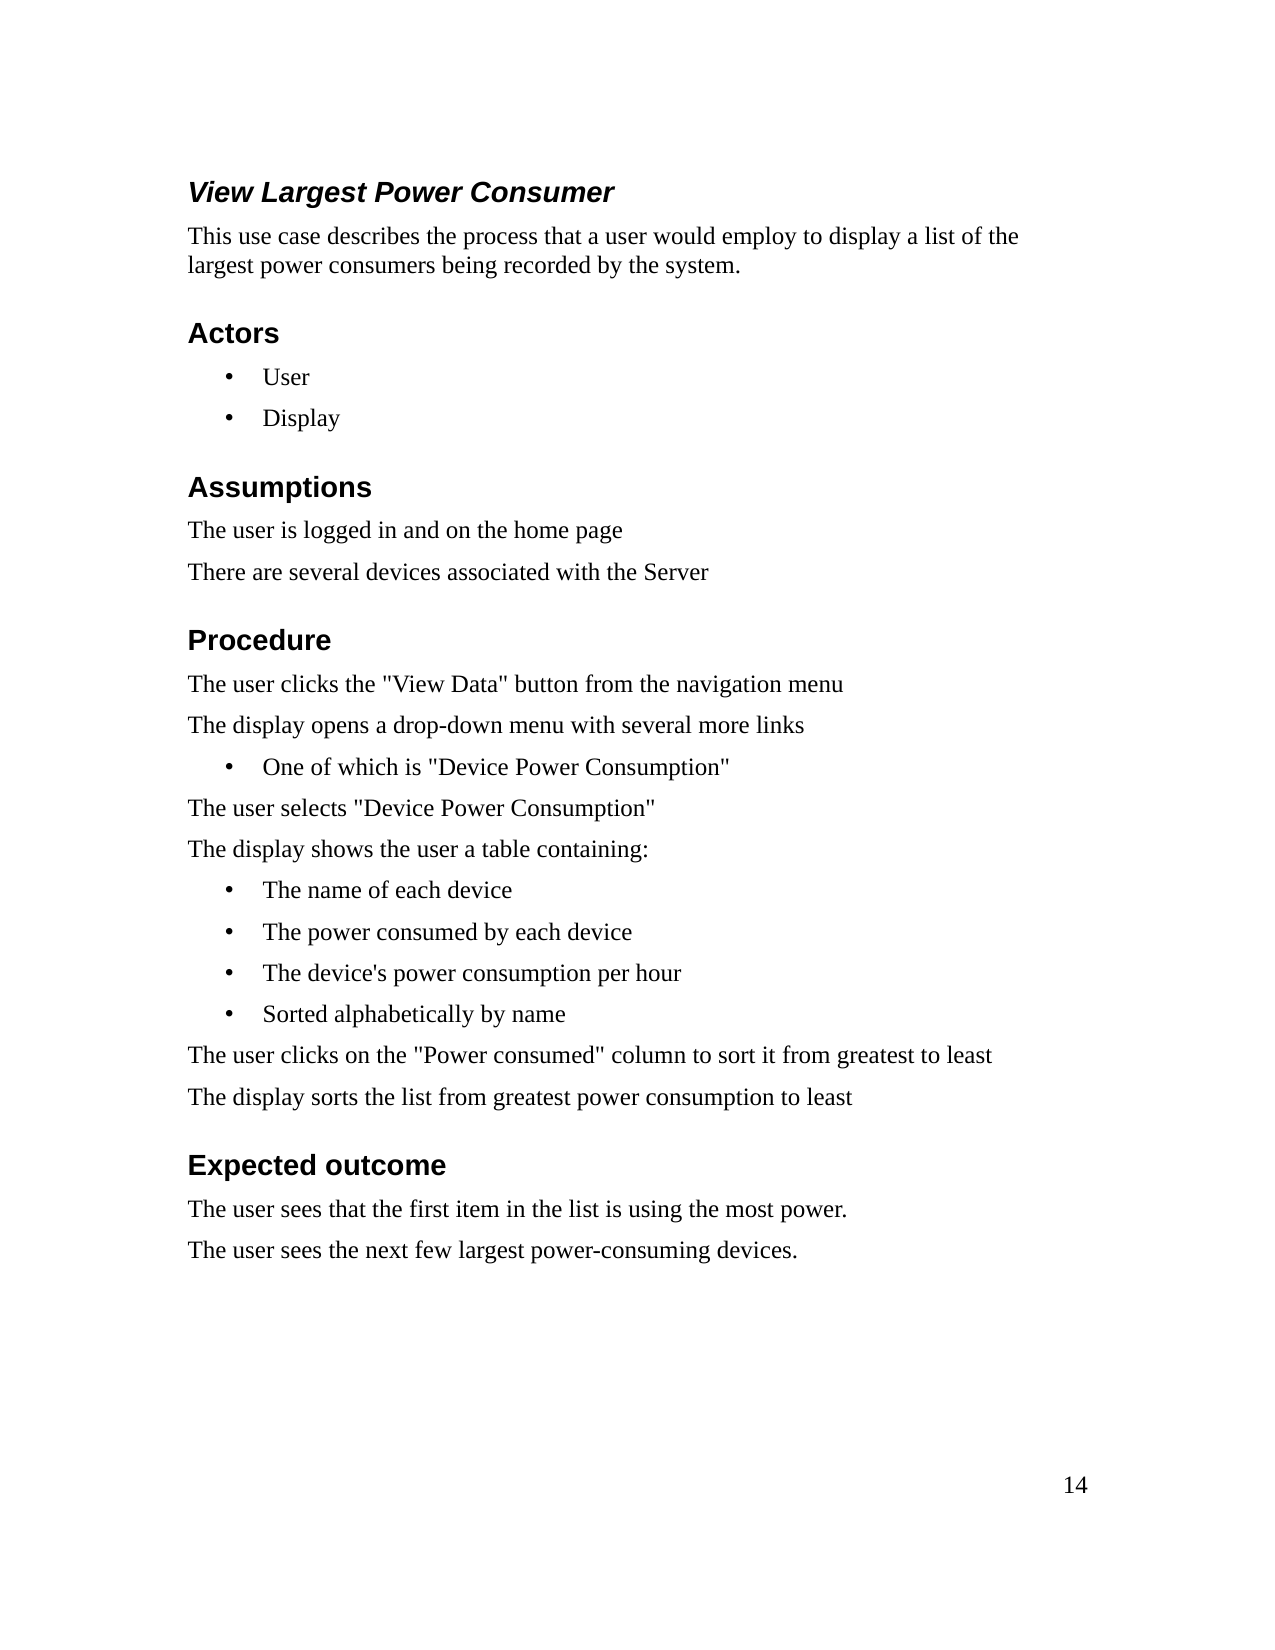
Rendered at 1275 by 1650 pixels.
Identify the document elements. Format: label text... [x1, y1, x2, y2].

text There are several devices associated with the Server [187, 557, 1087, 586]
subtitle Procedure [187, 623, 1087, 657]
list Sorted alphabetically by name [225, 999, 1087, 1028]
list User [225, 362, 1087, 391]
text The user clicks the "View Data" button from the navigation menu [187, 669, 1087, 698]
subtitle Actors [187, 316, 1087, 349]
list One of which is "Device Power Consumption" [225, 752, 1087, 780]
list The power consumed by each device [225, 917, 1087, 945]
list The name of each device [225, 875, 1087, 904]
text The user sees that the first item in the list is using the most power. [187, 1194, 1087, 1223]
text The user sees the next few largest power-consuming devices. [187, 1235, 1087, 1264]
subtitle Expected outcome [187, 1148, 1087, 1181]
text This use case describes the process that a user would employ to display a list of the largest power consumers being recorded by the system. [187, 221, 1087, 278]
list The device's power consumption per hour [225, 958, 1087, 987]
text The display sorts the list from greatest power consumption to least [187, 1082, 1087, 1110]
text The user is logged in and on the home page [187, 516, 1087, 544]
subtitle Assumptions [187, 469, 1087, 503]
subtitle View Largest Power Consumer [187, 175, 1087, 208]
text The user clicks on the "Power consumed" column to sort it from greatest to least [187, 1040, 1087, 1069]
text The display opens a drop-down menu with several more links [187, 710, 1087, 739]
text The user selects "Device Power Consumption" [187, 793, 1087, 822]
text The display shows the user a table containing: [187, 834, 1087, 863]
list Display [225, 403, 1087, 432]
